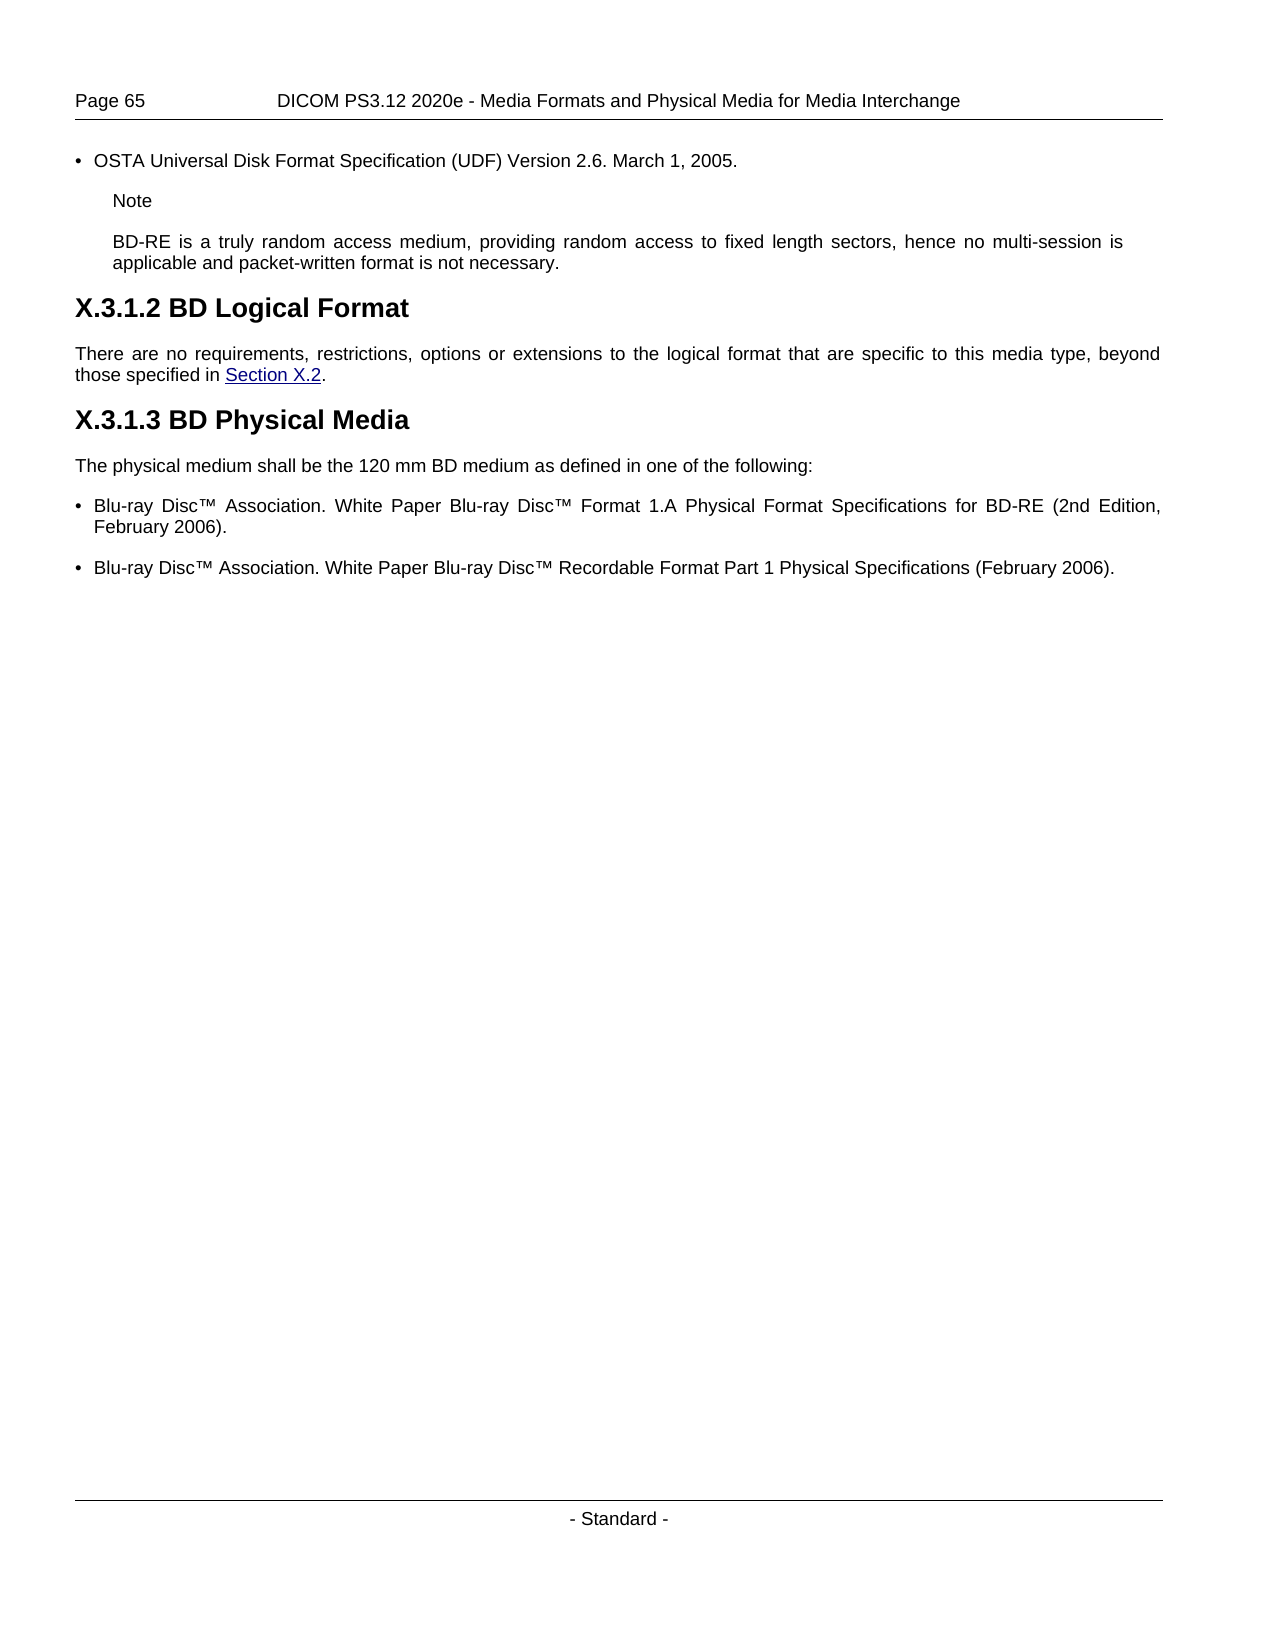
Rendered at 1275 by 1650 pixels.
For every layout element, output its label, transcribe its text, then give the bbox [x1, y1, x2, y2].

text There are no requirements, restrictions, options or extensions to the logical format that are specific to this media type, beyond those specified in Section X.2. [75, 342, 1162, 386]
text Note [112, 190, 1125, 212]
text X.3.1.2 BD Logical Format [75, 292, 1162, 324]
text The physical medium shall be the 120 mm BD medium as defined in one of the following: [75, 454, 1162, 476]
text X.3.1.3 BD Physical Media [75, 404, 1162, 436]
text • Blu-ray Disc™ Association. White Paper Blu-ray Disc™ Recordable Format Part 1 Physical Specifications (February 2006). [75, 557, 1162, 578]
text BD-RE is a truly random access medium, providing random access to fixed length sectors, hence no multi-session is applicable and packet-written format is not necessary. [112, 231, 1125, 274]
text • OSTA Universal Disk Format Specification (UDF) Version 2.6. March 1, 2005. [75, 150, 1162, 172]
text • Blu-ray Disc™ Association. White Paper Blu-ray Disc™ Format 1.A Physical Format Specifications for BD-RE (2nd Edition, February 2006). [75, 495, 1162, 538]
